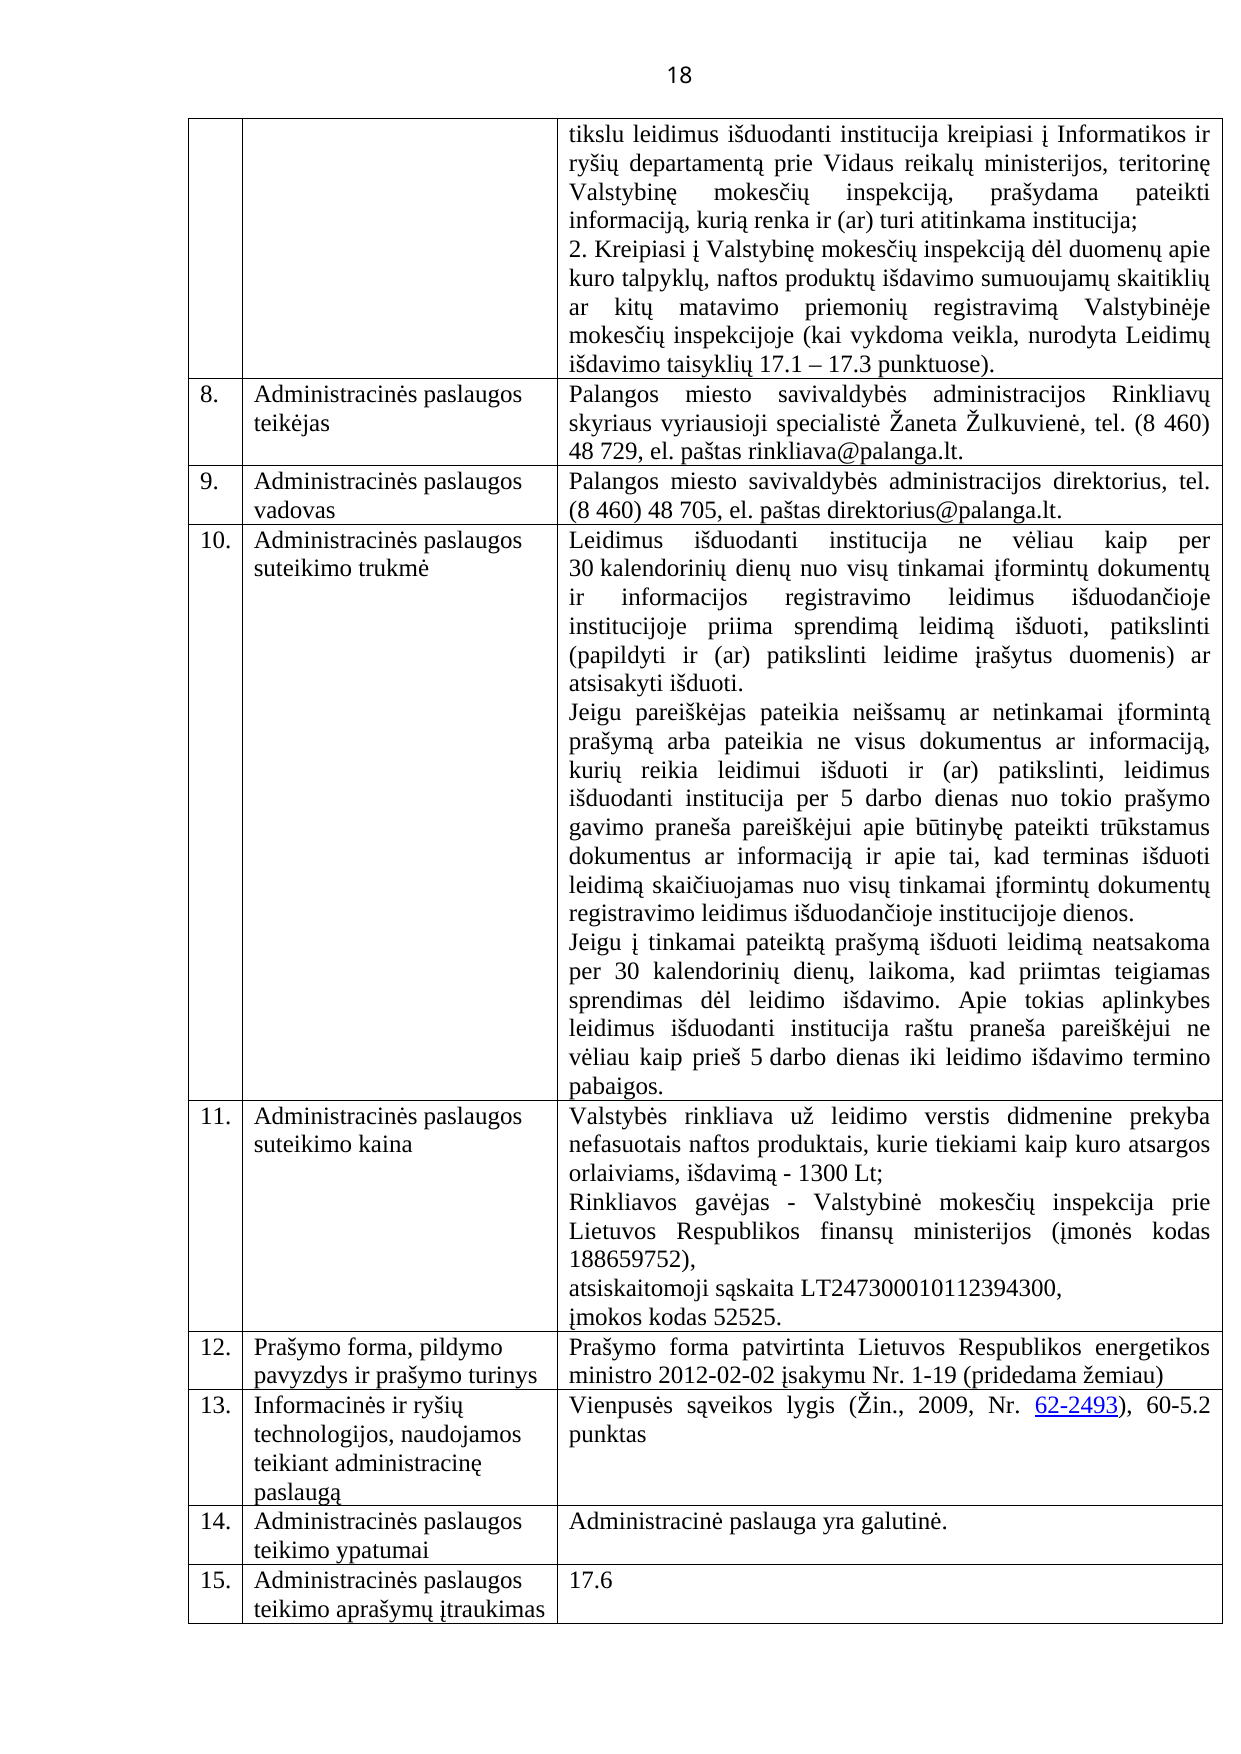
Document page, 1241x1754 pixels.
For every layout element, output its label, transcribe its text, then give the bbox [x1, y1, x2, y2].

table_cell 10. [189, 525, 242, 1100]
table_cell 15. [189, 1565, 242, 1622]
table_cell 8. [189, 379, 242, 465]
table_cell Valstybės rinkliava už leidimo verstis didmenine prekyba nefasuotais naftos produktais, kurie tiekiami kaip kuro atsargos orlaiviams, išdavimą - 1300 Lt; Rinkliavos gavėjas - Valstybinė mokesčių inspekcija prie Lietuvos Respublikos finansų ministerijos (įmonės kodas 188659752), atsiskaitomoji sąskaita LT247300010112394300, įmokos kodas 52525. [558, 1101, 1222, 1331]
table_cell Informacinės ir ryšių technologijos, naudojamos teikiant administracinę paslaugą [243, 1390, 557, 1505]
table_cell Palangos miesto savivaldybės administracijos direktorius, tel. (8 460) 48 705, el. paštas direktorius@palanga.lt. [558, 466, 1222, 524]
table_cell Administracinė paslauga yra galutinė. [558, 1506, 1222, 1564]
table_cell Administracinės paslaugos teikimo ypatumai [243, 1506, 557, 1564]
table_cell 11. [189, 1101, 242, 1331]
table_cell Prašymo forma, pildymo pavyzdys ir prašymo turinys [243, 1332, 557, 1389]
table_cell tikslu leidimus išduodanti institucija kreipiasi į Informatikos ir ryšių departamentą prie Vidaus reikalų ministerijos, teritorinę Valstybinę mokesčių inspekciją, prašydama pateikti informaciją, kurią renka ir (ar) turi atitinkama institucija; 2. Kreipiasi į Valstybinę mokesčių inspekciją dėl duomenų apie kuro talpyklų, naftos produktų išdavimo sumuoujamų skaitiklių ar kitų matavimo priemonių registravimą Valstybinėje mokesčių inspekcijoje (kai vykdoma veikla, nurodyta Leidimų išdavimo taisyklių 17.1 – 17.3 punktuose). [558, 119, 1222, 378]
table_cell Administracinės paslaugos vadovas [243, 466, 557, 524]
table_cell [189, 119, 242, 378]
table_cell Administracinės paslaugos suteikimo kaina [243, 1101, 557, 1331]
table_cell Administracinės paslaugos teikimo aprašymų įtraukimas [243, 1565, 557, 1622]
table_cell 14. [189, 1506, 242, 1564]
table_cell Palangos miesto savivaldybės administracijos Rinkliavų skyriaus vyriausioji specialistė Žaneta Žulkuvienė, tel. (8 460) 48 729, el. paštas rinkliava@palanga.lt. [558, 379, 1222, 465]
table_cell Vienpusės sąveikos lygis (Žin., 2009, Nr. 62-2493), 60-5.2 punktas [558, 1390, 1222, 1505]
table_cell [243, 119, 557, 378]
table_cell Administracinės paslaugos suteikimo trukmė [243, 525, 557, 1100]
table_cell 13. [189, 1390, 242, 1505]
table_cell 17.6 [558, 1565, 1222, 1622]
table_cell Leidimus išduodanti institucija ne vėliau kaip per 30 kalendorinių dienų nuo visų tinkamai įformintų dokumentų ir informacijos registravimo leidimus išduodančioje institucijoje priima sprendimą leidimą išduoti, patikslinti (papildyti ir (ar) patikslinti leidime įrašytus duomenis) ar atsisakyti išduoti. Jeigu pareiškėjas pateikia neišsamų ar netinkamai įformintą prašymą arba pateikia ne visus dokumentus ar informaciją, kurių reikia leidimui išduoti ir (ar) patikslinti, leidimus išduodanti institucija per 5 darbo dienas nuo tokio prašymo gavimo praneša pareiškėjui apie būtinybę pateikti trūkstamus dokumentus ar informaciją ir apie tai, kad terminas išduoti leidimą skaičiuojamas nuo visų tinkamai įformintų dokumentų registravimo leidimus išduodančioje institucijoje dienos. Jeigu į tinkamai pateiktą prašymą išduoti leidimą neatsakoma per 30 kalendorinių dienų, laikoma, kad priimtas teigiamas sprendimas dėl leidimo išdavimo. Apie tokias aplinkybes leidimus išduodanti institucija raštu praneša pareiškėjui ne vėliau kaip prieš 5 darbo dienas iki leidimo išdavimo termino pabaigos. [558, 525, 1222, 1100]
table_cell Prašymo forma patvirtinta Lietuvos Respublikos energetikos ministro 2012-02-02 įsakymu Nr. 1-19 (pridedama žemiau) [558, 1332, 1222, 1389]
table_cell Administracinės paslaugos teikėjas [243, 379, 557, 465]
table_cell 9. [189, 466, 242, 524]
table_cell 12. [189, 1332, 242, 1389]
